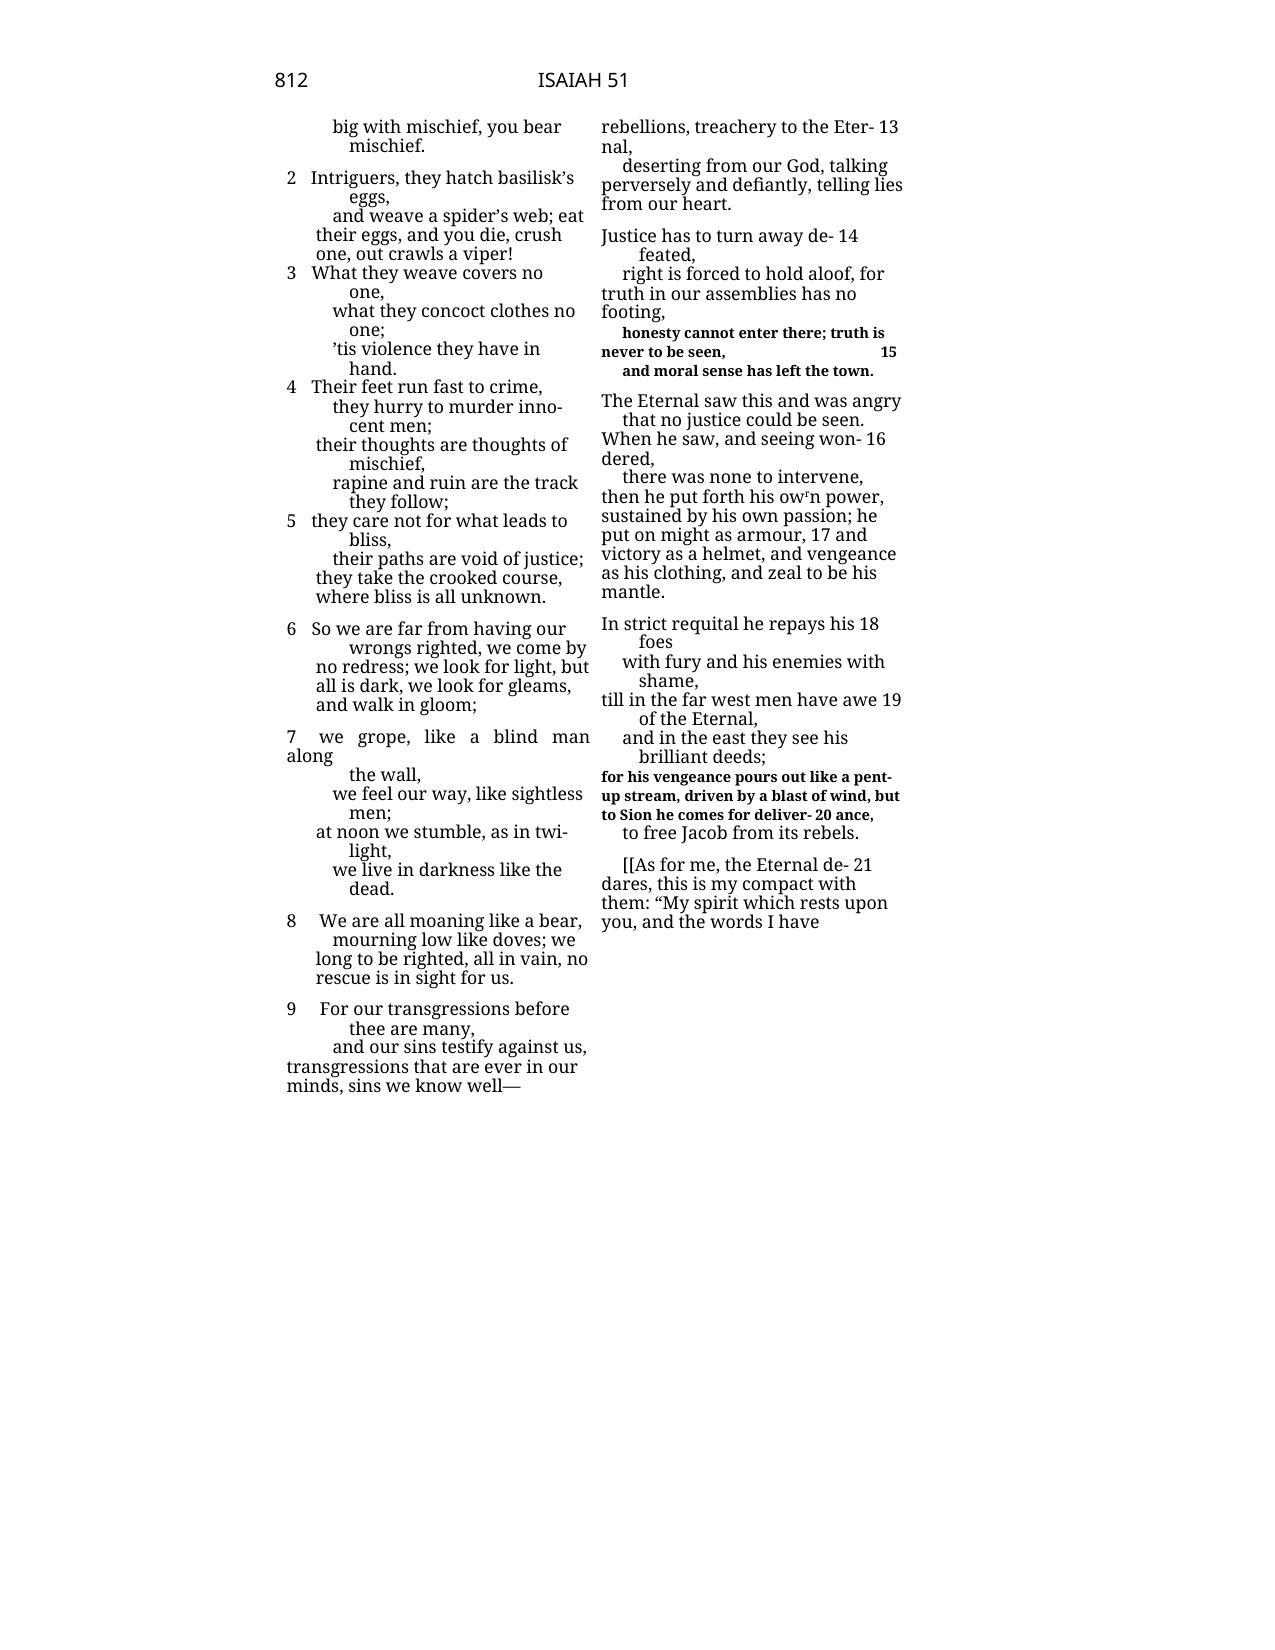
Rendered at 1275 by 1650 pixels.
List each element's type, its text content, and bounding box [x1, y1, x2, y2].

text we feel our way, like sightless men; [332, 785, 591, 823]
text at noon we stumble, as in twi­light, [316, 823, 591, 861]
text and in the east they see his brilliant deeds; [622, 729, 905, 767]
text thee are many, [316, 1020, 591, 1039]
text one, [316, 283, 591, 302]
text deserting from our God, talking perversely and defiantly, telling lies from our heart. [601, 157, 905, 214]
text their paths are void of justice; they take the crooked course, where bliss is all unknown. [316, 550, 591, 607]
text till in the far west men have awe 19 of the Eternal, [601, 691, 905, 729]
list What they weave covers no [286, 264, 591, 283]
list For our transgressions before [286, 1001, 591, 1020]
text big with mischief, you bear mischief. [332, 118, 591, 157]
text transgressions that are ever in our minds, sins we know well— [286, 1058, 591, 1097]
text and moral sense has left the town. [622, 361, 905, 380]
list We are all moaning like a bear, [286, 912, 591, 931]
text to free Jacob from its rebels. [601, 824, 905, 843]
text ’tis violence they have in hand. [332, 341, 591, 379]
text and our sins testify against us, [316, 1039, 591, 1058]
text Justice has to turn away de- 14 feated, [601, 227, 905, 266]
text and weave a spider’s web; eat their eggs, and you die, crush one, out crawls a viper! [316, 207, 591, 264]
text The Eternal saw this and was angry [601, 392, 905, 412]
text the wall, [316, 766, 591, 785]
text In strict requital he repays his 18 foes [601, 615, 905, 653]
list Their feet run fast to crime, [286, 379, 591, 398]
text bliss, [316, 531, 591, 550]
text with fury and his enemies with shame, [622, 653, 905, 691]
text for his vengeance pours out like a pent-up stream, driven by a blast of wind, but to Sion he comes for deliver- 20 ance, [601, 767, 905, 824]
text we live in darkness like the dead. [332, 861, 591, 899]
text there was none to intervene, then he put forth his owrn power, sustained by his own passion; he put on might as armour, 17 and victory as a helmet, and vengeance as his clothing, and zeal to be his mantle. [601, 469, 905, 602]
list Intriguers, they hatch basilisk’s [286, 169, 591, 188]
text they hurry to murder inno­cent men; [332, 398, 591, 436]
text right is forced to hold aloof, for truth in our assemblies has no footing, [601, 266, 905, 323]
text [[As for me, the Eternal de- 21 dares, this is my compact with them: “My spirit which rests upon you, and the words I have [601, 856, 905, 932]
text what they concoct clothes no one; [332, 302, 591, 341]
text rebellions, treachery to the Eter- 13 nal, [601, 118, 905, 157]
text mourning low like doves; we long to be righted, all in vain, no rescue is in sight for us. [316, 931, 591, 988]
text honesty cannot enter there; truth is never to be seen, 15 [601, 323, 905, 361]
text wrongs righted, we come by no redress; we look for light, but all is dark, we look for gleams, and walk in gloom; [316, 639, 591, 715]
text their thoughts are thoughts of mischief, [316, 436, 591, 474]
list they care not for what leads to [286, 512, 591, 531]
text eggs, [316, 188, 591, 207]
text that no justice could be seen. When he saw, and seeing won- 16 dered, [601, 412, 905, 469]
text rapine and ruin are the track they follow; [332, 474, 591, 512]
list So we are far from having our [286, 620, 591, 639]
list we grope, like a blind man along [286, 728, 591, 766]
